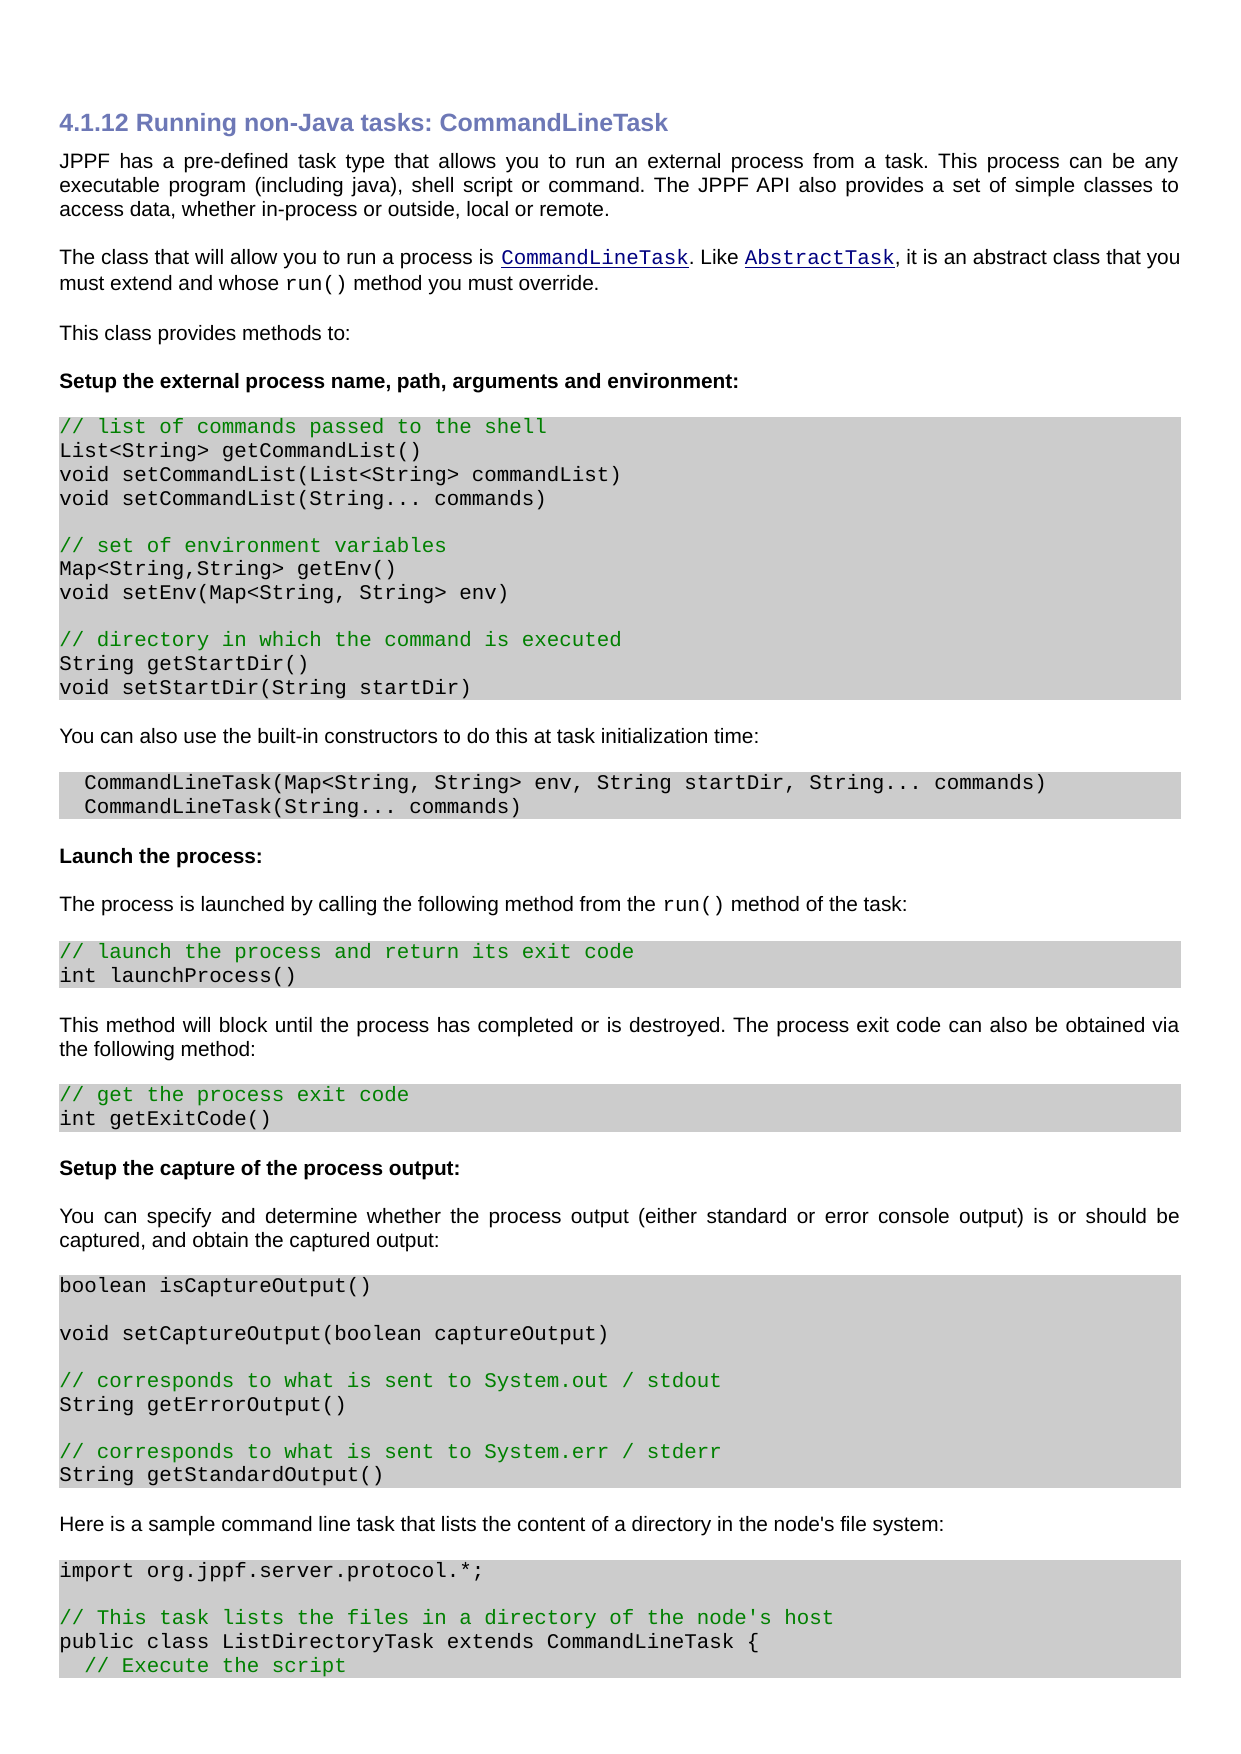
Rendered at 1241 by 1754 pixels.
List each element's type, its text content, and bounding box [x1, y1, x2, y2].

text String getStandardOutput() [59, 1464, 1181, 1488]
text String getErrorOutput() [59, 1393, 1181, 1417]
text // corresponds to what is sent to System.out / stdout [59, 1370, 1181, 1393]
text JPPF has a pre-defined task type that allows you to run an external process from a task. This process can be any executable program (including java), shell script or command. The JPPF API also provides a set of simple classes to access data, whether in-process or outside, local or remote. [59, 149, 1181, 221]
text The class that will allow you to run a process is CommandLineTask. Like AbstractTask, it is an abstract class that you must extend and whose run() method you must override. [59, 245, 1181, 297]
subtitle Running non-Java tasks: CommandLineTask [59, 108, 1181, 137]
text void setStartDir(String startDir) [59, 677, 1181, 700]
text // corresponds to what is sent to System.err / stderr [59, 1441, 1181, 1464]
text CommandLineTask(Map<String, String> env, String startDir, String... commands) [59, 772, 1181, 796]
text This class provides methods to: [59, 321, 1181, 345]
text // list of commands passed to the shell [59, 417, 1181, 440]
text // set of environment variables [59, 535, 1181, 558]
text Map<String,String> getEnv() [59, 558, 1181, 582]
text // Execute the script [59, 1654, 1181, 1678]
text void setCommandList(String... commands) [59, 487, 1181, 511]
text void setCommandList(List<String> commandList) [59, 464, 1181, 487]
text void setEnv(Map<String, String> env) [59, 582, 1181, 606]
text // directory in which the command is executed [59, 629, 1181, 653]
text The process is launched by calling the following method from the run() method of the task: [59, 891, 1181, 917]
text String getStartDir() [59, 653, 1181, 677]
text int getExitCode() [59, 1108, 1181, 1132]
text boolean isCaptureOutput() [59, 1275, 1181, 1299]
text // This task lists the files in a directory of the node's host [59, 1607, 1181, 1631]
text public class ListDirectoryTask extends CommandLineTask { [59, 1631, 1181, 1654]
text List<String> getCommandList() [59, 440, 1181, 464]
text This method will block until the process has completed or is destroyed. The process exit code can also be obtained via the following method: [59, 1012, 1181, 1060]
text You can specify and determine whether the process output (either standard or error console output) is or should be captured, and obtain the captured output: [59, 1203, 1181, 1251]
text // get the process exit code [59, 1084, 1181, 1108]
text Here is a sample command line task that lists the content of a directory in the node's file system: [59, 1512, 1181, 1536]
text CommandLineTask(String... commands) [59, 796, 1181, 819]
text Setup the external process name, path, arguments and environment: [59, 369, 1181, 393]
text Launch the process: [59, 843, 1181, 867]
text // launch the process and return its exit code [59, 941, 1181, 965]
text int launchProcess() [59, 965, 1181, 988]
text void setCaptureOutput(boolean captureOutput) [59, 1323, 1181, 1346]
text import org.jppf.server.protocol.*; [59, 1560, 1181, 1584]
text You can also use the built-in constructors to do this at task initialization time: [59, 724, 1181, 748]
text Setup the capture of the process output: [59, 1156, 1181, 1179]
